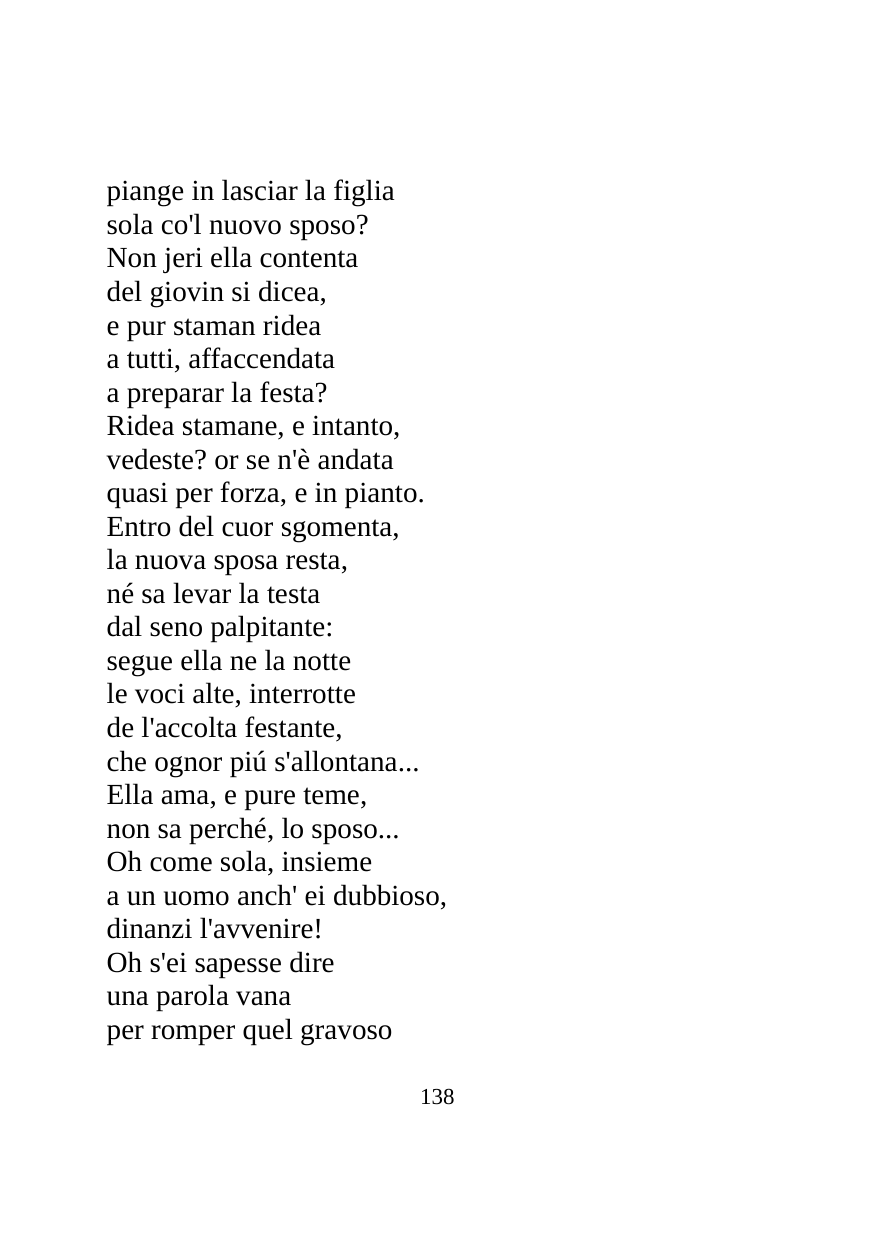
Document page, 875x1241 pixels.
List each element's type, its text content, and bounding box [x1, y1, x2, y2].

text Ridea stamane, e intanto, [106, 408, 768, 442]
text né sa levar la testa [106, 576, 768, 609]
text Ella ama, e pure teme, [106, 777, 768, 811]
text Oh come sola, insieme [106, 844, 768, 878]
text de l'accolta festante, [106, 710, 768, 744]
text che ognor piú s'allontana... [106, 744, 768, 777]
text e pur staman ridea [106, 308, 768, 341]
text Non jeri ella contenta [106, 241, 768, 274]
text a tutti, affaccendata [106, 341, 768, 375]
text vedeste? or se n'è andata [106, 442, 768, 475]
text dal seno palpitante: [106, 609, 768, 643]
text la nuova sposa resta, [106, 542, 768, 576]
text le voci alte, interrotte [106, 677, 768, 710]
text quasi per forza, e in pianto. [106, 475, 768, 509]
text per romper quel gravoso [106, 1012, 768, 1046]
text dinanzi l'avvenire! [106, 911, 768, 945]
text una parola vana [106, 978, 768, 1012]
text sola co'l nuovo sposo? [106, 207, 768, 241]
text Oh s'ei sapesse dire [106, 945, 768, 978]
text segue ella ne la notte [106, 643, 768, 677]
text a preparar la festa? [106, 375, 768, 408]
text a un uomo anch' ei dubbioso, [106, 878, 768, 911]
text Entro del cuor sgomenta, [106, 509, 768, 542]
text non sa perché, lo sposo... [106, 811, 768, 844]
text del giovin si dicea, [106, 274, 768, 308]
text piange in lasciar la figlia [106, 173, 768, 207]
